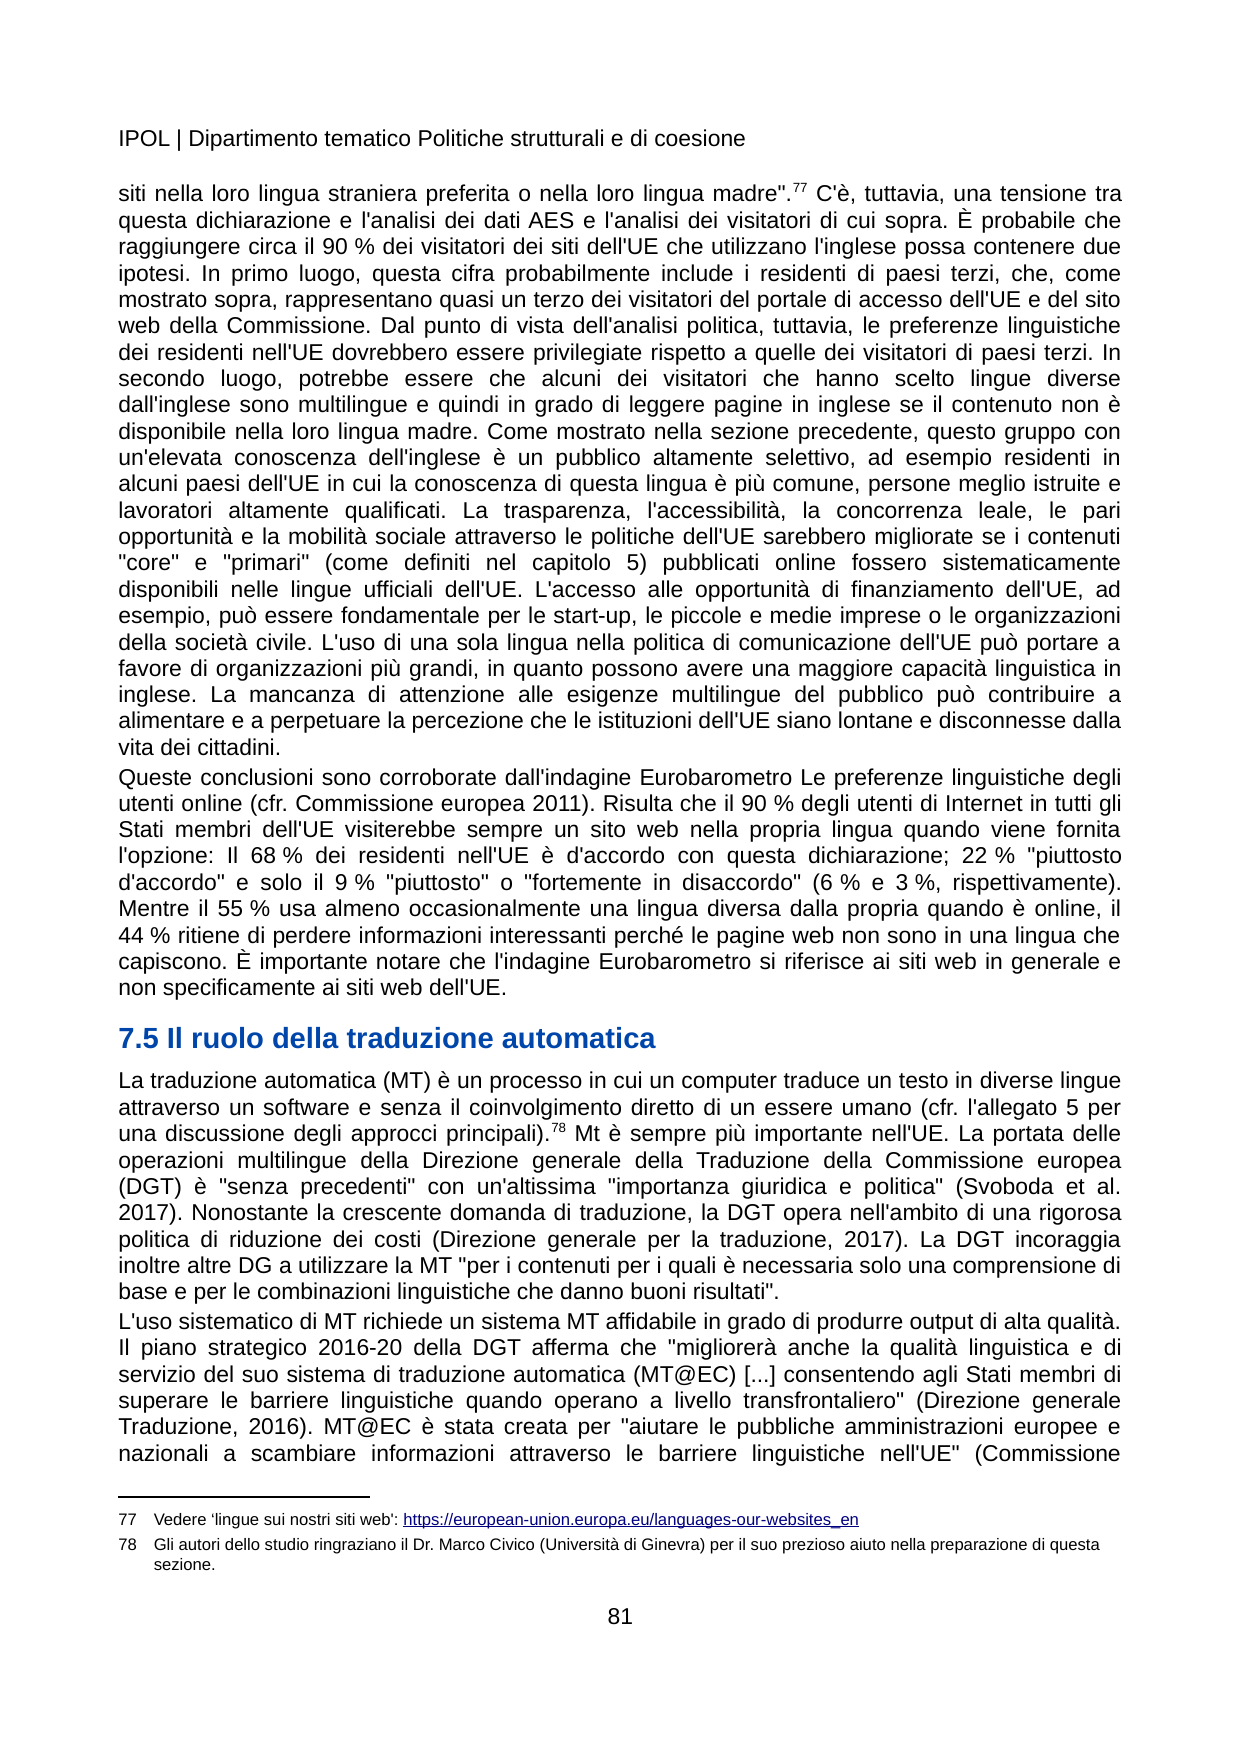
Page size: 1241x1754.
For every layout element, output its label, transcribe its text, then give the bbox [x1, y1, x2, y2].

text siti nella loro lingua straniera preferita o nella loro lingua madre". C'è, tuttavia, una tensione tra questa dichiarazione e l'analisi dei dati AES e l'analisi dei visitatori di cui sopra. È probabile che raggiungere circa il 90 % dei visitatori dei siti dell'UE che utilizzano l'inglese possa contenere due ipotesi. In primo luogo, questa cifra probabilmente include i residenti di paesi terzi, che, come mostrato sopra, rappresentano quasi un terzo dei visitatori del portale di accesso dell'UE e del sito web della Commissione. Dal punto di vista dell'analisi politica, tuttavia, le preferenze linguistiche dei residenti nell'UE dovrebbero essere privilegiate rispetto a quelle dei visitatori di paesi terzi. In secondo luogo, potrebbe essere che alcuni dei visitatori che hanno scelto lingue diverse dall'inglese sono multilingue e quindi in grado di leggere pagine in inglese se il contenuto non è disponibile nella loro lingua madre. Come mostrato nella sezione precedente, questo gruppo con un'elevata conoscenza dell'inglese è un pubblico altamente selettivo, ad esempio residenti in alcuni paesi dell'UE in cui la conoscenza di questa lingua è più comune, persone meglio istruite e lavoratori altamente qualificati. La trasparenza, l'accessibilità, la concorrenza leale, le pari opportunità e la mobilità sociale attraverso le politiche dell'UE sarebbero migliorate se i contenuti "core" e "primari" (come definiti nel capitolo 5) pubblicati online fossero sistematicamente disponibili nelle lingue ufficiali dell'UE. L'accesso alle opportunità di finanziamento dell'UE, ad esempio, può essere fondamentale per le start-up, le piccole e medie imprese o le organizzazioni della società civile. L'uso di una sola lingua nella politica di comunicazione dell'UE può portare a favore di organizzazioni più grandi, in quanto possono avere una maggiore capacità linguistica in inglese. La mancanza di attenzione alle esigenze multilingue del pubblico può contribuire a alimentare e a perpetuare la percezione che le istituzioni dell'UE siano lontane e disconnesse dalla vita dei cittadini. [118, 180, 1122, 760]
text Gli autori dello studio ringraziano il Dr. Marco Civico (Università di Ginevra) per il suo prezioso aiuto nella preparazione di questa sezione. [118, 1535, 1122, 1573]
text La traduzione automatica (MT) è un processo in cui un computer traduce un testo in diverse lingue attraverso un software e senza il coinvolgimento diretto di un essere umano (cfr. l'allegato 5 per una discussione degli approcci principali). Mt è sempre più importante nell'UE. La portata delle operazioni multilingue della Direzione generale della Traduzione della Commissione europea (DGT) è "senza precedenti" con un'altissima "importanza giuridica e politica" (Svoboda et al. 2017). Nonostante la crescente domanda di traduzione, la DGT opera nell'ambito di una rigorosa politica di riduzione dei costi (Direzione generale per la traduzione, 2017). La DGT incoraggia inoltre altre DG a utilizzare la MT "per i contenuti per i quali è necessaria solo una comprensione di base e per le combinazioni linguistiche che danno buoni risultati". [118, 1067, 1122, 1305]
text Vedere ‘lingue sui nostri siti web': https://european-union.europa.eu/languages-our-websites_en [118, 1509, 1122, 1529]
subtitle 7.5 Il ruolo della traduzione automatica [118, 1021, 1122, 1055]
text L'uso sistematico di MT richiede un sistema MT affidabile in grado di produrre output di alta qualità. Il piano strategico 2016-20 della DGT afferma che "migliorerà anche la qualità linguistica e di servizio del suo sistema di traduzione automatica (MT@EC) [...] consentendo agli Stati membri di superare le barriere linguistiche quando operano a livello transfrontaliero" (Direzione generale Traduzione, 2016). MT@EC è stata creata per "aiutare le pubbliche amministrazioni europee e nazionali a scambiare informazioni attraverso le barriere linguistiche nell'UE" (Commissione [118, 1308, 1122, 1466]
text Queste conclusioni sono corroborate dall'indagine Eurobarometro Le preferenze linguistiche degli utenti online (cfr. Commissione europea 2011). Risulta che il 90 % degli utenti di Internet in tutti gli Stati membri dell'UE visiterebbe sempre un sito web nella propria lingua quando viene fornita l'opzione: Il 68 % dei residenti nell'UE è d'accordo con questa dichiarazione; 22 % "piuttosto d'accordo" e solo il 9 % "piuttosto" o "fortemente in disaccordo" (6 % e 3 %, rispettivamente). Mentre il 55 % usa almeno occasionalmente una lingua diversa dalla propria quando è online, il 44 % ritiene di perdere informazioni interessanti perché le pagine web non sono in una lingua che capiscono. È importante notare che l'indagine Eurobarometro si riferisce ai siti web in generale e non specificamente ai siti web dell'UE. [118, 763, 1122, 1001]
